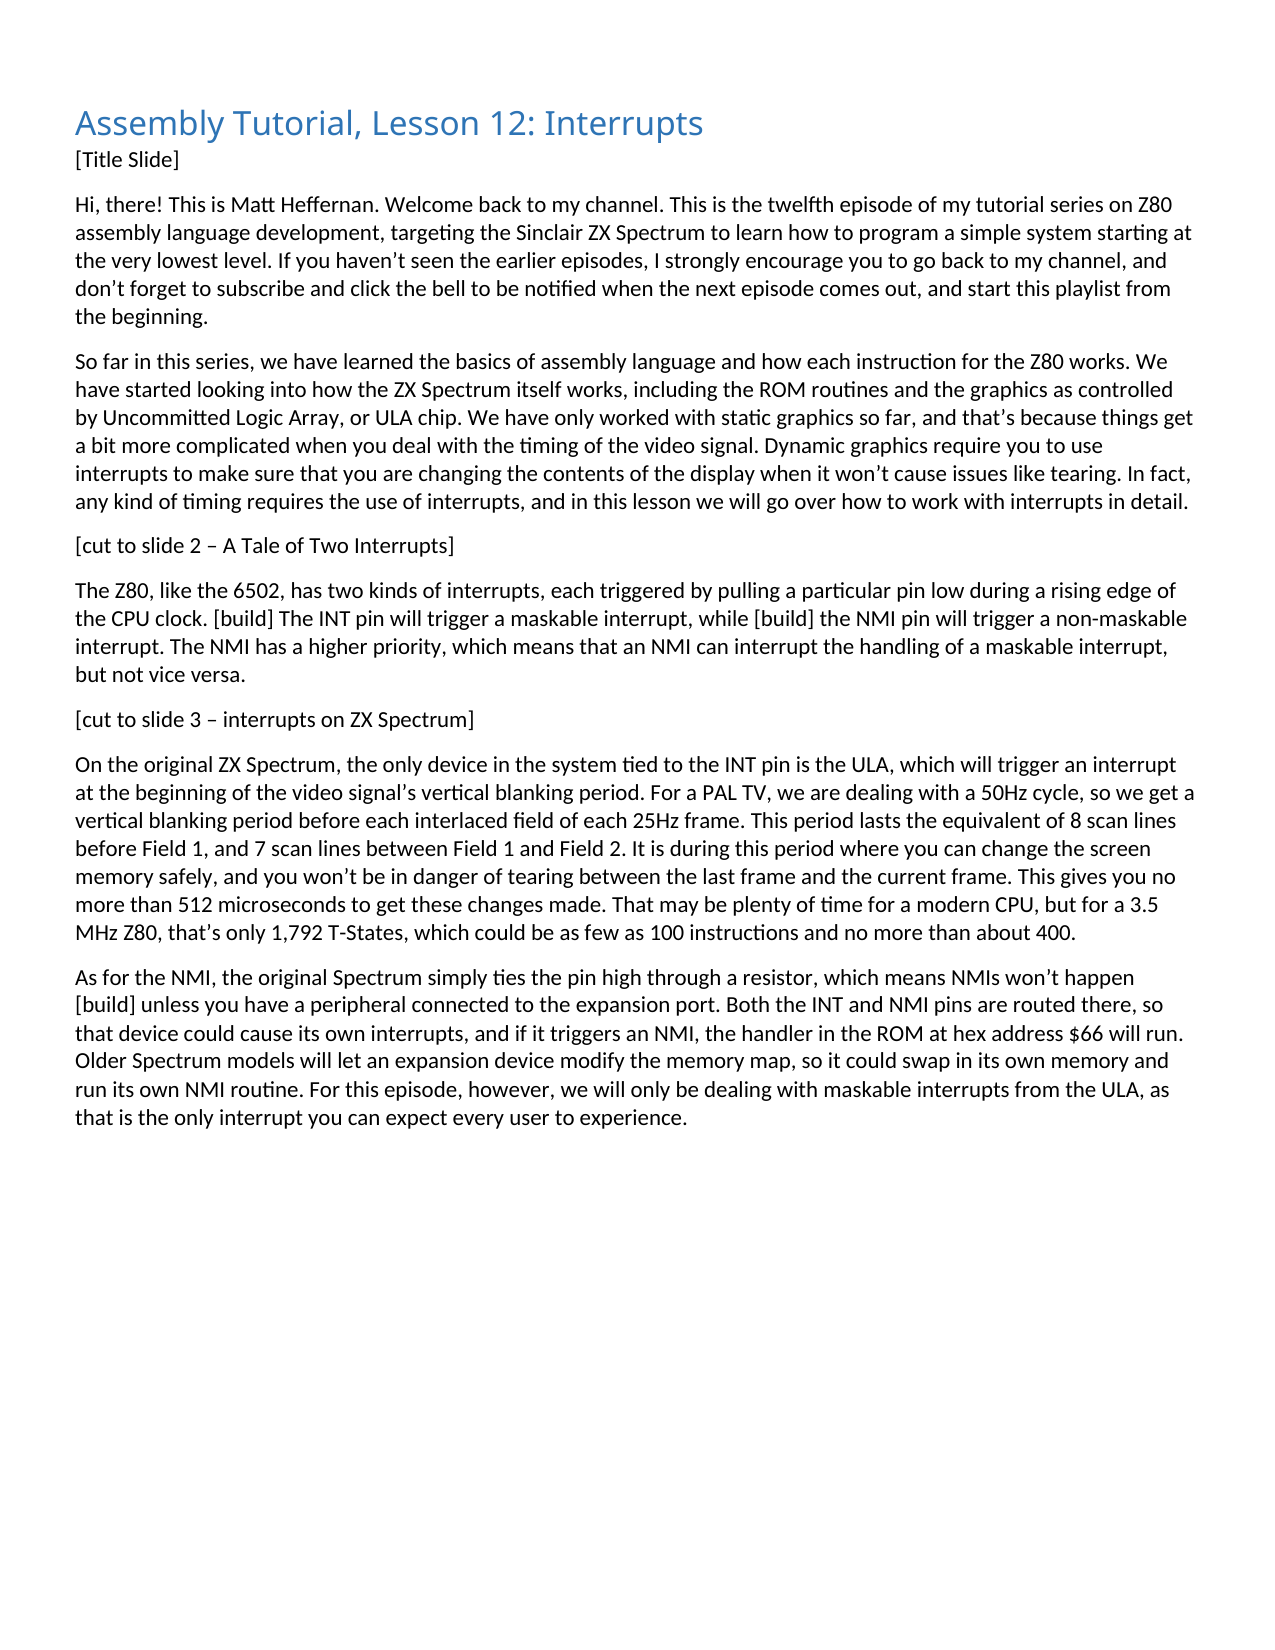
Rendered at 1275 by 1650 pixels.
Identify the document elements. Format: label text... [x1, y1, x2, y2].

text So far in this series, we have learned the basics of assembly language and how each instruction for the Z80 works. We have started looking into how the ZX Spectrum itself works, including the ROM routines and the graphics as controlled by Uncommitted Logic Array, or ULA chip. We have only worked with static graphics so far, and that’s because things get a bit more complicated when you deal with the timing of the video signal. Dynamic graphics require you to use interrupts to make sure that you are changing the contents of the display when it won’t cause issues like tearing. In fact, any kind of timing requires the use of interrupts, and in this lesson we will go over how to work with interrupts in detail. [75, 347, 1200, 515]
text [cut to slide 3 – interrupts on ZX Spectrum] [75, 705, 1200, 733]
subtitle Assembly Tutorial, Lesson 12: Interrupts [75, 100, 1200, 145]
text [cut to slide 2 – A Tale of Two Interrupts] [75, 532, 1200, 560]
text Hi, there! This is Matt Heffernan. Welcome back to my channel. This is the twelfth episode of my tutorial series on Z80 assembly language development, targeting the Sinclair ZX Spectrum to learn how to program a simple system starting at the very lowest level. If you haven’t seen the earlier episodes, I strongly encourage you to go back to my channel, and don’t forget to subscribe and click the bell to be notified when the next episode comes out, and start this playlist from the beginning. [75, 190, 1200, 330]
text As for the NMI, the original Spectrum simply ties the pin high through a resistor, which means NMIs won’t happen [build] unless you have a peripheral connected to the expansion port. Both the INT and NMI pins are routed there, so that device could cause its own interrupts, and if it triggers an NMI, the handler in the ROM at hex address $66 will run. Older Spectrum models will let an expansion device modify the memory map, so it could swap in its own memory and run its own NMI routine. For this episode, however, we will only be dealing with maskable interrupts from the ULA, as that is the only interrupt you can expect every user to experience. [75, 963, 1200, 1131]
text The Z80, like the 6502, has two kinds of interrupts, each triggered by pulling a particular pin low during a rising edge of the CPU clock. [build] The INT pin will trigger a maskable interrupt, while [build] the NMI pin will trigger a non-maskable interrupt. The NMI has a higher priority, which means that an NMI can interrupt the handling of a maskable interrupt, but not vice versa. [75, 576, 1200, 688]
text [Title Slide] [75, 145, 1200, 173]
text On the original ZX Spectrum, the only device in the system tied to the INT pin is the ULA, which will trigger an interrupt at the beginning of the video signal’s vertical blanking period. For a PAL TV, we are dealing with a 50Hz cycle, so we get a vertical blanking period before each interlaced field of each 25Hz frame. This period lasts the equivalent of 8 scan lines before Field 1, and 7 scan lines between Field 1 and Field 2. It is during this period where you can change the screen memory safely, and you won’t be in danger of tearing between the last frame and the current frame. This gives you no more than 512 microseconds to get these changes made. That may be plenty of time for a modern CPU, but for a 3.5 MHz Z80, that’s only 1,792 T-States, which could be as few as 100 instructions and no more than about 400. [75, 750, 1200, 946]
